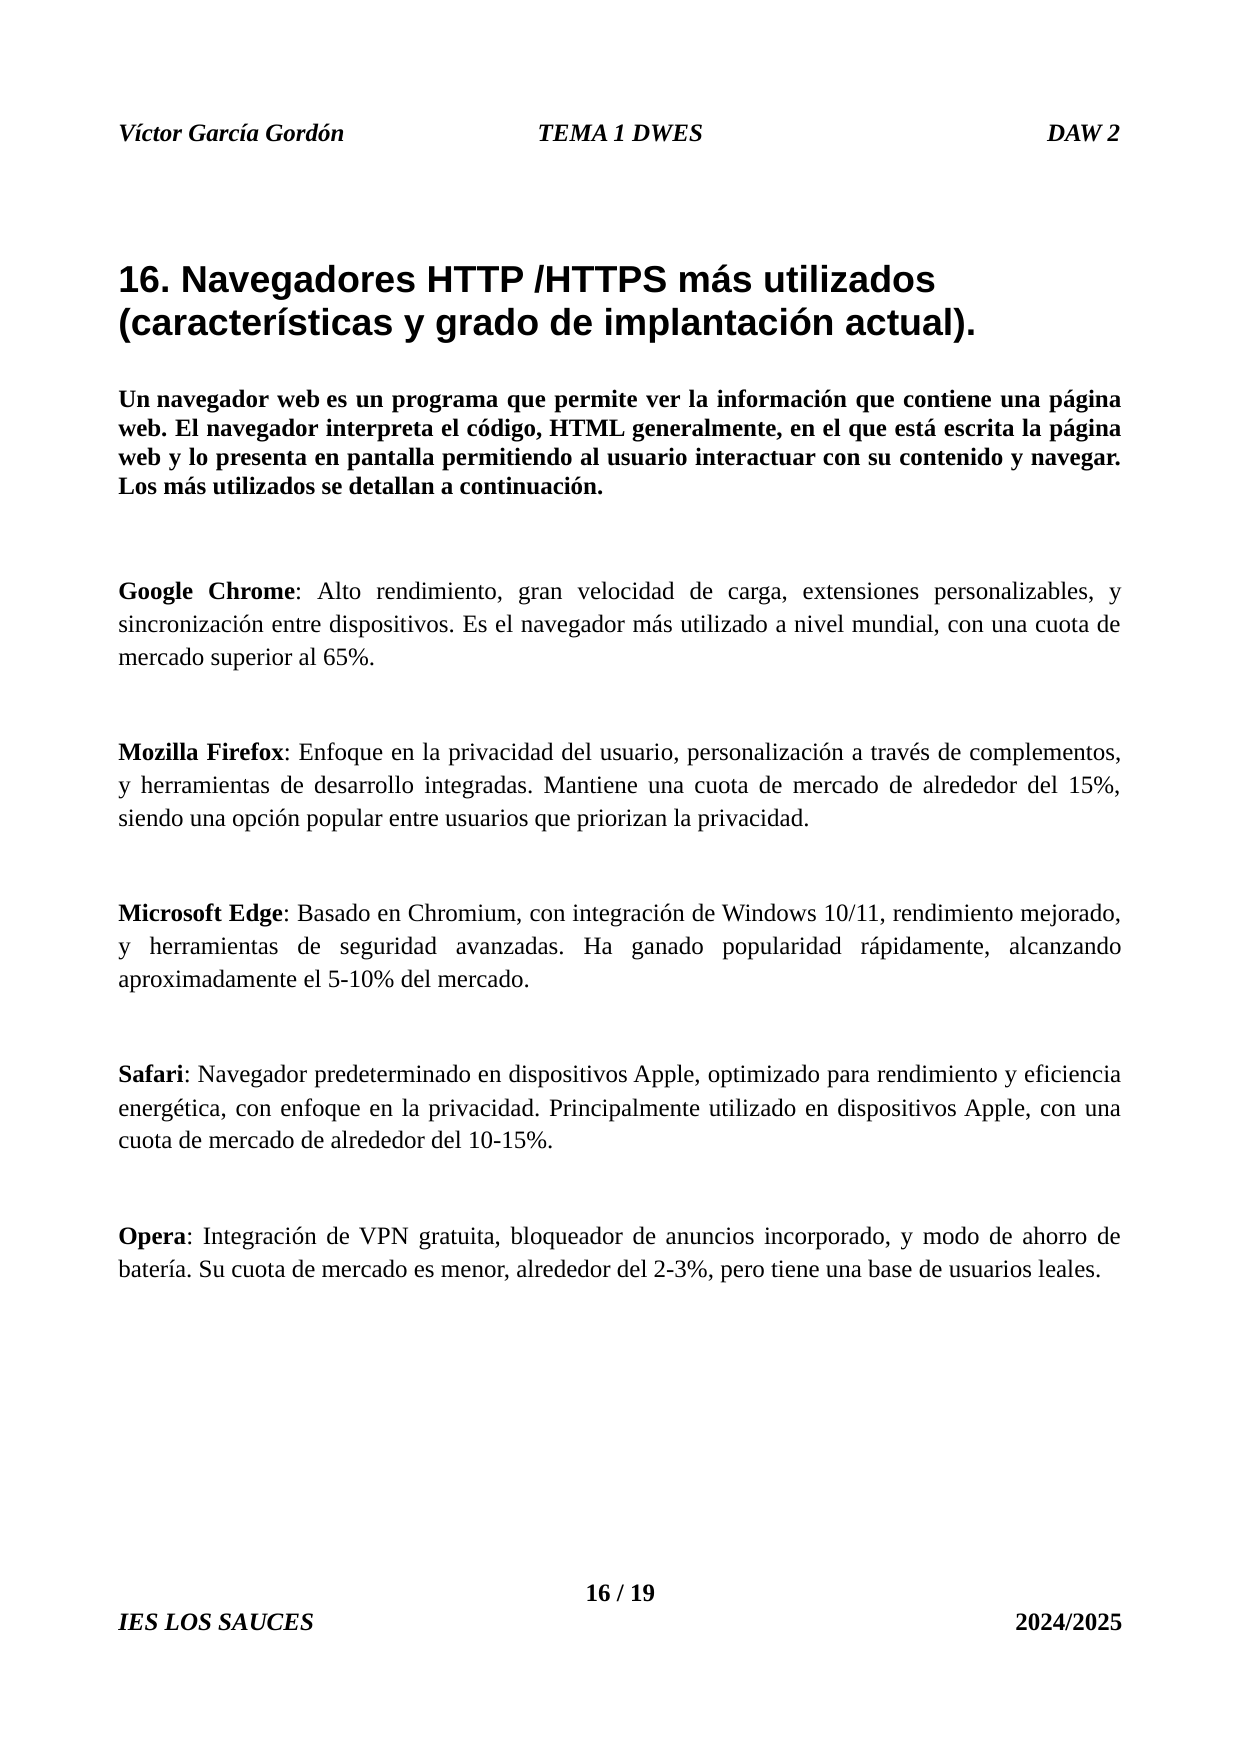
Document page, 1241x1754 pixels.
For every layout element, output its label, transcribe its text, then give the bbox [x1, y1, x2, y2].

text Microsoft Edge: Basado en Chromium, con integración de Windows 10/11, rendimiento mejorado, y herramientas de seguridad avanzadas. Ha ganado popularidad rápidamente, alcanzando aproximadamente el 5-10% del mercado. [118, 898, 1122, 993]
text Mozilla Firefox: Enfoque en la privacidad del usuario, personalización a través de complementos, y herramientas de desarrollo integradas. Mantiene una cuota de mercado de alrededor del 15%, siendo una opción popular entre usuarios que priorizan la privacidad. [118, 737, 1122, 832]
text Safari: Navegador predeterminado en dispositivos Apple, optimizado para rendimiento y eficiencia energética, con enfoque en la privacidad. Principalmente utilizado en dispositivos Apple, con una cuota de mercado de alrededor del 10-15%. [118, 1059, 1122, 1154]
text Google Chrome: Alto rendimiento, gran velocidad de carga, extensiones personalizables, y sincronización entre dispositivos. Es el navegador más utilizado a nivel mundial, con una cuota de mercado superior al 65%. [118, 576, 1122, 671]
subtitle 16. Navegadores HTTP /HTTPS más utilizados (características y grado de implantación actual). [118, 257, 1122, 343]
text Opera: Integración de VPN gratuita, bloqueador de anuncios incorporado, y modo de ahorro de batería. Su cuota de mercado es menor, alrededor del 2-3%, pero tiene una base de usuarios leales. [118, 1221, 1122, 1283]
text Un navegador web es un programa que permite ver la información que contiene una página web. El navegador interpreta el código, HTML generalmente, en el que está escrita la página web y lo presenta en pantalla permitiendo al usuario interactuar con su contenido y navegar. Los más utilizados se detallan a continuación. [118, 384, 1122, 499]
